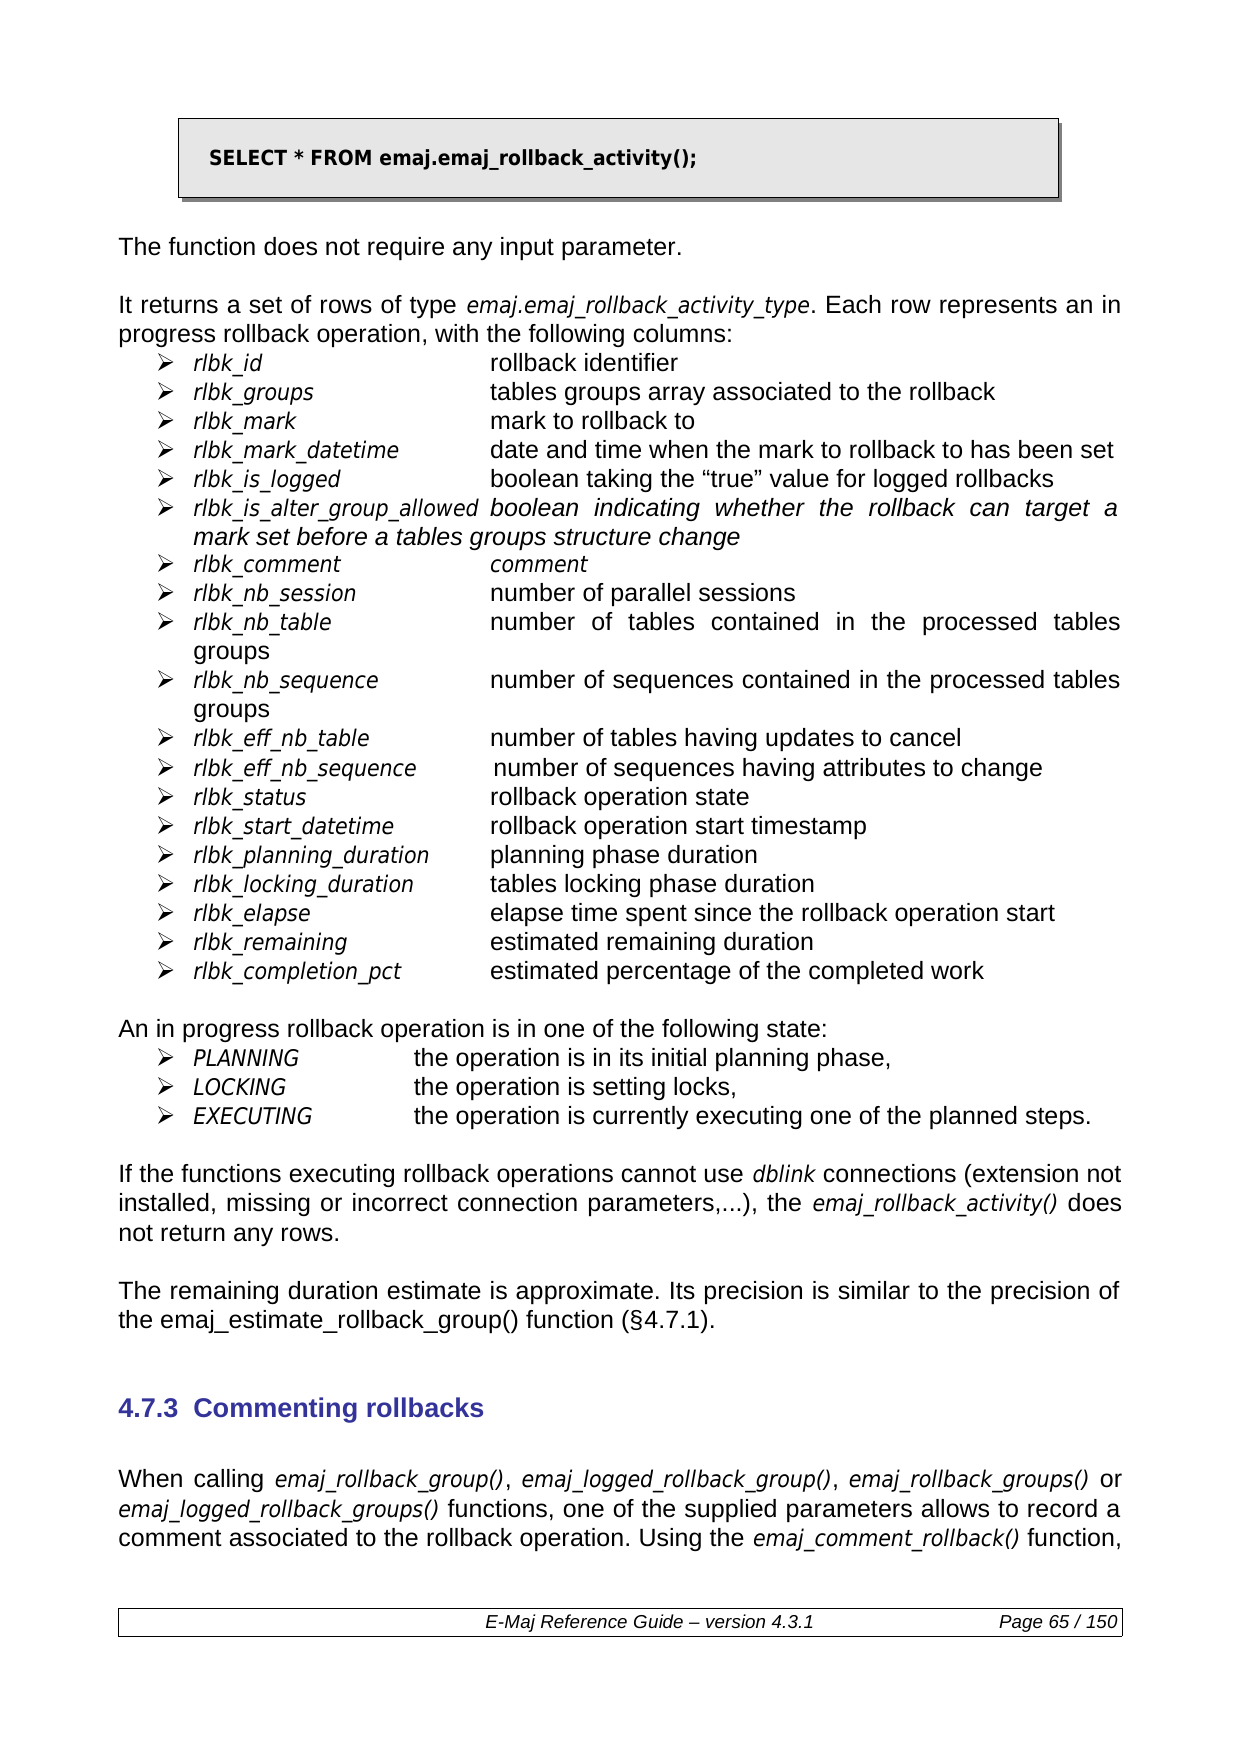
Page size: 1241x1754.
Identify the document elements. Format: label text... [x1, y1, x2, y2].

list rlbk_planning_duration planning phase duration [156, 839, 1122, 869]
list rlbk_nb_session number of parallel sessions [156, 578, 1122, 607]
list rlbk_mark_datetime date and time when the mark to rollback to has been set [156, 435, 1122, 464]
list rlbk_id rollback identifier [156, 348, 1122, 377]
list rlbk_is_logged boolean taking the “true” value for logged rollbacks [156, 464, 1122, 493]
list EXECUTING the operation is currently executing one of the planned steps. [156, 1101, 1122, 1130]
text An in progress rollback operation is in one of the following state: [118, 1014, 1122, 1043]
list rlbk_elapse elapse time spent since the rollback operation start [156, 898, 1122, 927]
list rlbk_mark mark to rollback to [156, 406, 1122, 435]
list rlbk_start_datetime rollback operation start timestamp [156, 811, 1122, 839]
list rlbk_remaining estimated remaining duration [156, 927, 1122, 956]
subtitle Commenting rollbacks [118, 1392, 1122, 1423]
list rlbk_eff_nb_table number of tables having updates to cancel [156, 723, 1122, 752]
list rlbk_nb_sequence number of sequences contained in the processed tables groups [156, 665, 1122, 723]
text If the functions executing rollback operations cannot use dblink connections (extension not installed, missing or incorrect connection parameters,...), the emaj_rollback_activity() does not return any rows. [118, 1159, 1122, 1246]
text When calling emaj_rollback_group(), emaj_logged_rollback_group(), emaj_rollback_groups() or emaj_logged_rollback_groups() functions, one of the supplied parameters allows to record a comment associated to the rollback operation. Using the emaj_comment_rollback() function, [118, 1464, 1122, 1552]
list rlbk_is_alter_group_allowed boolean indicating whether the rollback can target a mark set before a tables groups structure change [156, 493, 1122, 551]
text SELECT * FROM emaj.emaj_rollback_activity(); [179, 143, 1058, 167]
list rlbk_locking_duration tables locking phase duration [156, 869, 1122, 898]
list rlbk_groups tables groups array associated to the rollback [156, 377, 1122, 406]
list rlbk_completion_pct estimated percentage of the completed work [156, 956, 1122, 985]
list PLANNING the operation is in its initial planning phase, [156, 1043, 1122, 1072]
text The remaining duration estimate is approximate. Its precision is similar to the precision of the emaj_estimate_rollback_group() function (§4.7.1). [118, 1276, 1122, 1334]
list LOCKING the operation is setting locks, [156, 1072, 1122, 1101]
list rlbk_comment comment [156, 551, 1122, 578]
text The function does not require any input parameter. [118, 231, 1122, 260]
list rlbk_eff_nb_sequence number of sequences having attributes to change [156, 752, 1122, 781]
list rlbk_nb_table number of tables contained in the processed tables groups [156, 607, 1122, 665]
text It returns a set of rows of type emaj.emaj_rollback_activity_type. Each row represents an in progress rollback operation, with the following columns: [118, 289, 1122, 348]
list rlbk_status rollback operation state [156, 781, 1122, 811]
